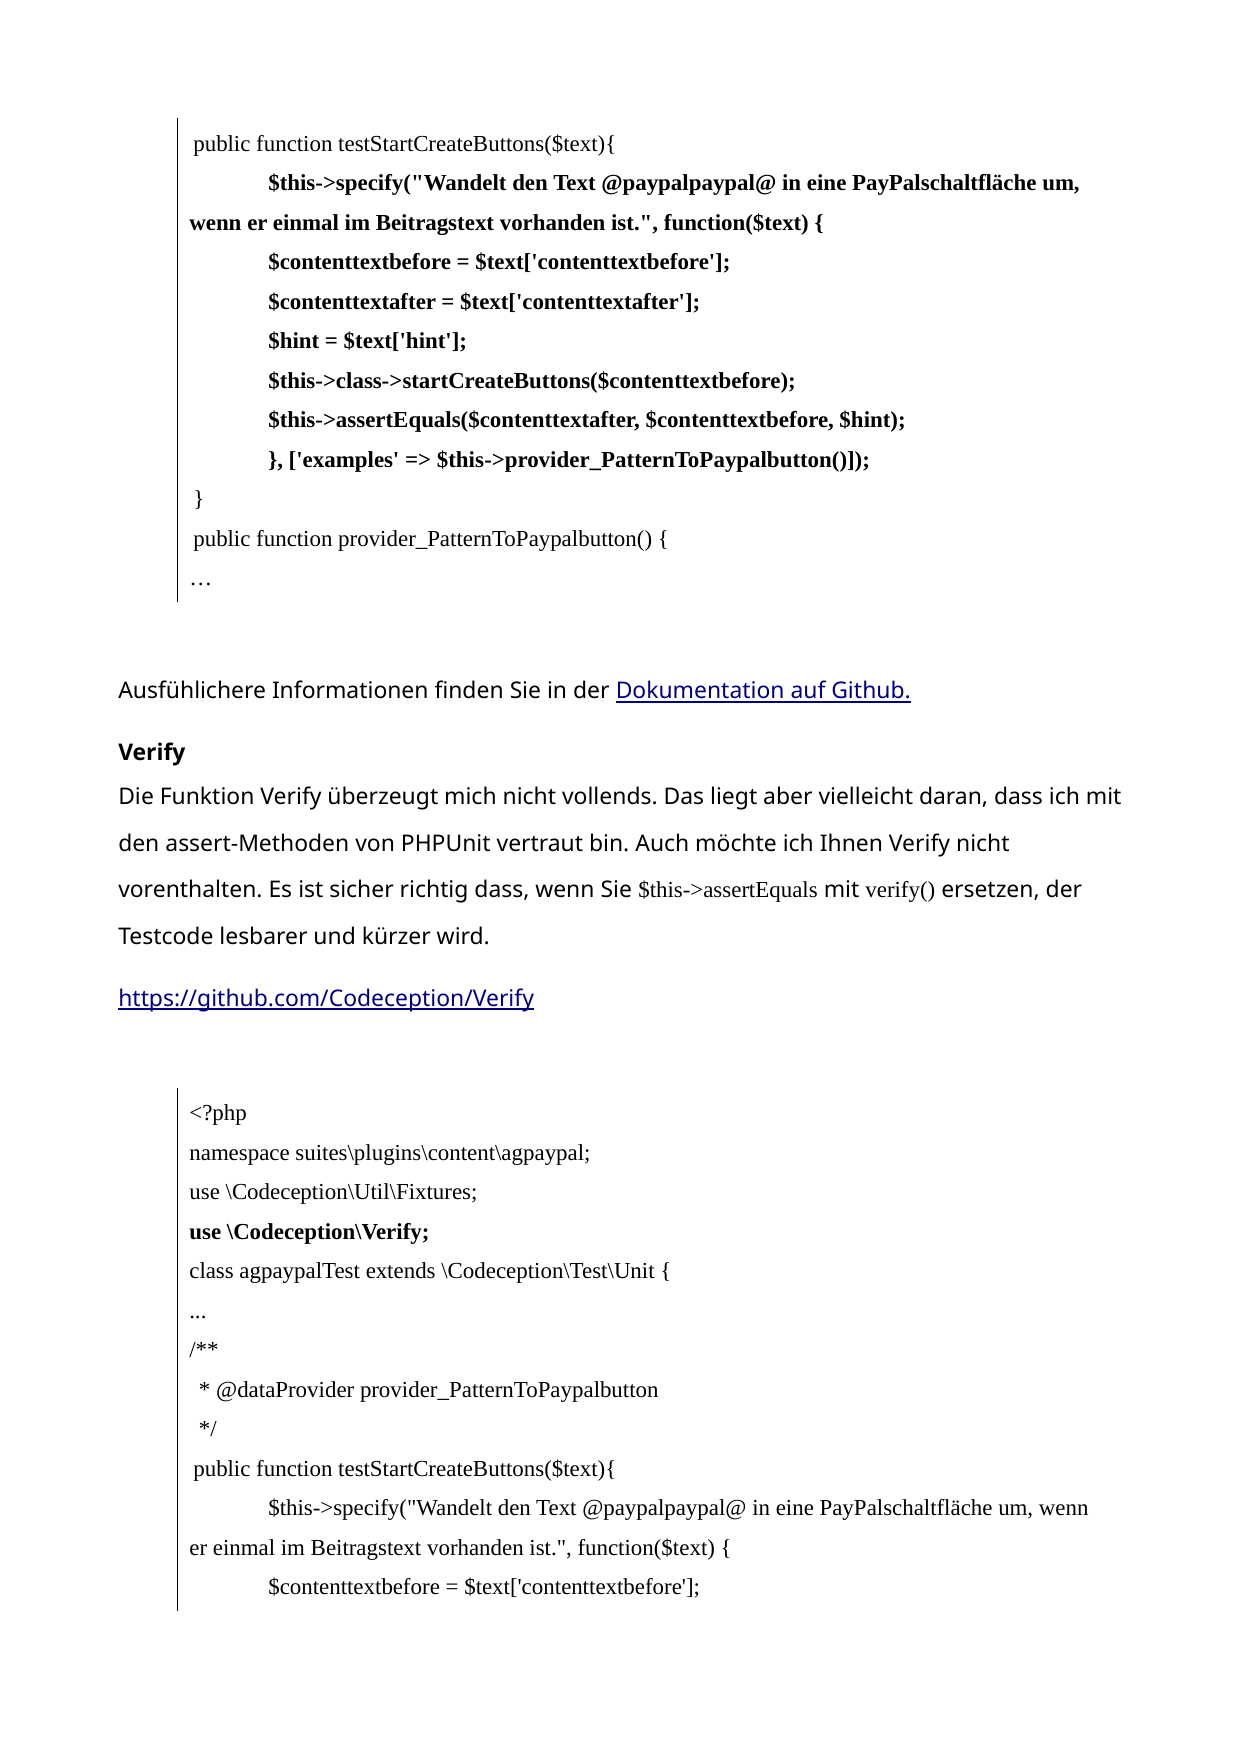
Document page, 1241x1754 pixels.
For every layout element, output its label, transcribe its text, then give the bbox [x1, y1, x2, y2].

subtitle Verify [118, 736, 1122, 767]
text Ausfühlichere Informationen finden Sie in der Dokumentation auf Github. [118, 674, 1122, 706]
text <?php namespace suites\plugins\content\agpaypal; use \Codeception\Util\Fixtures; use \Codeception\Verify; class agpaypalTest extends \Codeception\Test\Unit { ... /** * @dataProvider provider_PatternToPaypalbutton */ public function testStartCreateButtons($text){ $this->specify("Wandelt den Text @paypalpaypal@ in eine PayPalschaltfläche um, wenn er einmal im Beitragstext vorhanden ist.", function($text) { $contenttextbefore = $text['contenttextbefore']; [178, 1088, 1122, 1611]
text Die Funktion Verify überzeugt mich nicht vollends. Das liegt aber vielleicht daran, dass ich mit den assert-Methoden von PHPUnit vertraut bin. Auch möchte ich Ihnen Verify nicht vorenthalten. Es ist sicher richtig dass, wenn Sie $this->assertEquals mit verify() ersetzen, der Testcode lesbarer und kürzer wird. [118, 780, 1122, 952]
text public function testStartCreateButtons($text){ $this->specify("Wandelt den Text @paypalpaypal@ in eine PayPalschaltfläche um, wenn er einmal im Beitragstext vorhanden ist.", function($text) { $contenttextbefore = $text['contenttextbefore']; $contenttextafter = $text['contenttextafter']; $hint = $text['hint']; $this->class->startCreateButtons($contenttextbefore); $this->assertEquals($contenttextafter, $contenttextbefore, $hint); }, ['examples' => $this->provider_PatternToPaypalbutton()]); } public function provider_PatternToPaypalbutton() { … [178, 118, 1122, 602]
text https://github.com/Codeception/Verify [118, 982, 1122, 1013]
